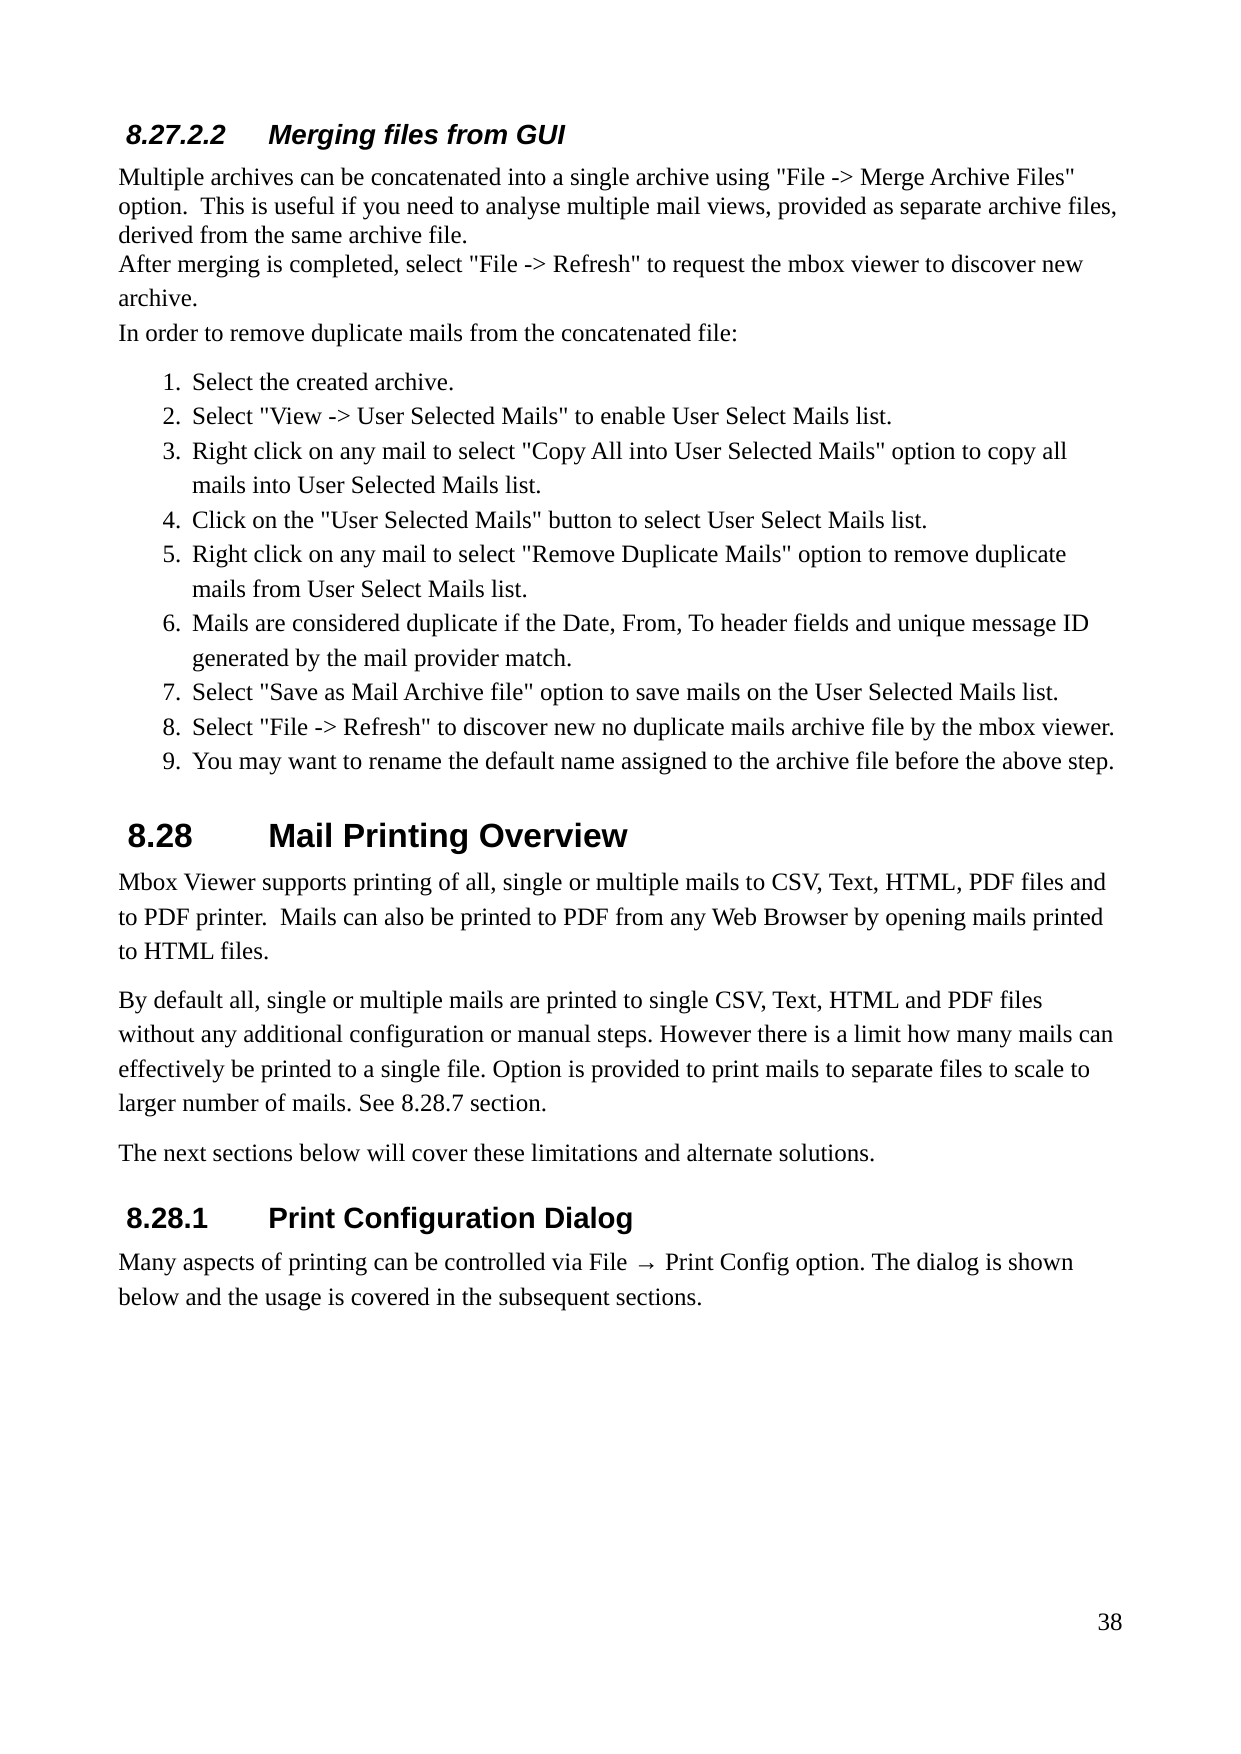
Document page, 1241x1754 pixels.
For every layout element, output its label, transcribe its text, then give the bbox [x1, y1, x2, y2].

subtitle Mail Printing Overview [118, 816, 1122, 854]
list Select the created archive. [162, 367, 1122, 396]
text Mbox Viewer supports printing of all, single or multiple mails to CSV, Text, HTML, PDF files and to PDF printer. Mails can also be printed to PDF from any Web Browser by opening mails printed to HTML files. [118, 867, 1122, 965]
list Right click on any mail to select "Copy All into User Selected Mails" option to copy all mails into User Selected Mails list. [162, 436, 1122, 499]
list Select "View -> User Selected Mails" to enable User Select Mails list. [162, 401, 1122, 430]
list Mails are considered duplicate if the Date, From, To header fields and unique message ID generated by the mail provider match. [162, 608, 1122, 671]
list Right click on any mail to select "Remove Duplicate Mails" option to remove duplicate mails from User Select Mails list. [162, 539, 1122, 602]
list You may want to rename the default name assigned to the archive file before the above step. [162, 746, 1122, 775]
subtitle Print Configuration Dialog [118, 1201, 1122, 1235]
text By default all, single or multiple mails are printed to single CSV, Text, HTML and PDF files without any additional configuration or manual steps. However there is a limit how many mails can effectively be printed to a single file. Option is provided to print mails to separate files to scale to larger number of mails. See 8.28.7 section. [118, 985, 1122, 1117]
subtitle Merging files from GUI [118, 118, 1122, 150]
list Select "Save as Mail Archive file" option to save mails on the User Selected Mails list. [162, 677, 1122, 706]
list Click on the "User Selected Mails" button to select User Select Mails list. [162, 505, 1122, 533]
text Many aspects of printing can be controlled via File → Print Config option. The dialog is shown below and the usage is covered in the subsequent sections. [118, 1247, 1122, 1311]
text The next sections below will cover these limitations and alternate solutions. [118, 1138, 1122, 1166]
text Multiple archives can be concatenated into a single archive using "File -> Merge Archive Files" option. This is useful if you need to analyse multiple mail views, provided as separate archive files, derived from the same archive file. [118, 162, 1122, 249]
list Select "File -> Refresh" to discover new no duplicate mails archive file by the mbox viewer. [162, 712, 1122, 740]
text After merging is completed, select "File -> Refresh" to request the mbox viewer to discover new archive. In order to remove duplicate mails from the concatenated file: [118, 249, 1122, 346]
